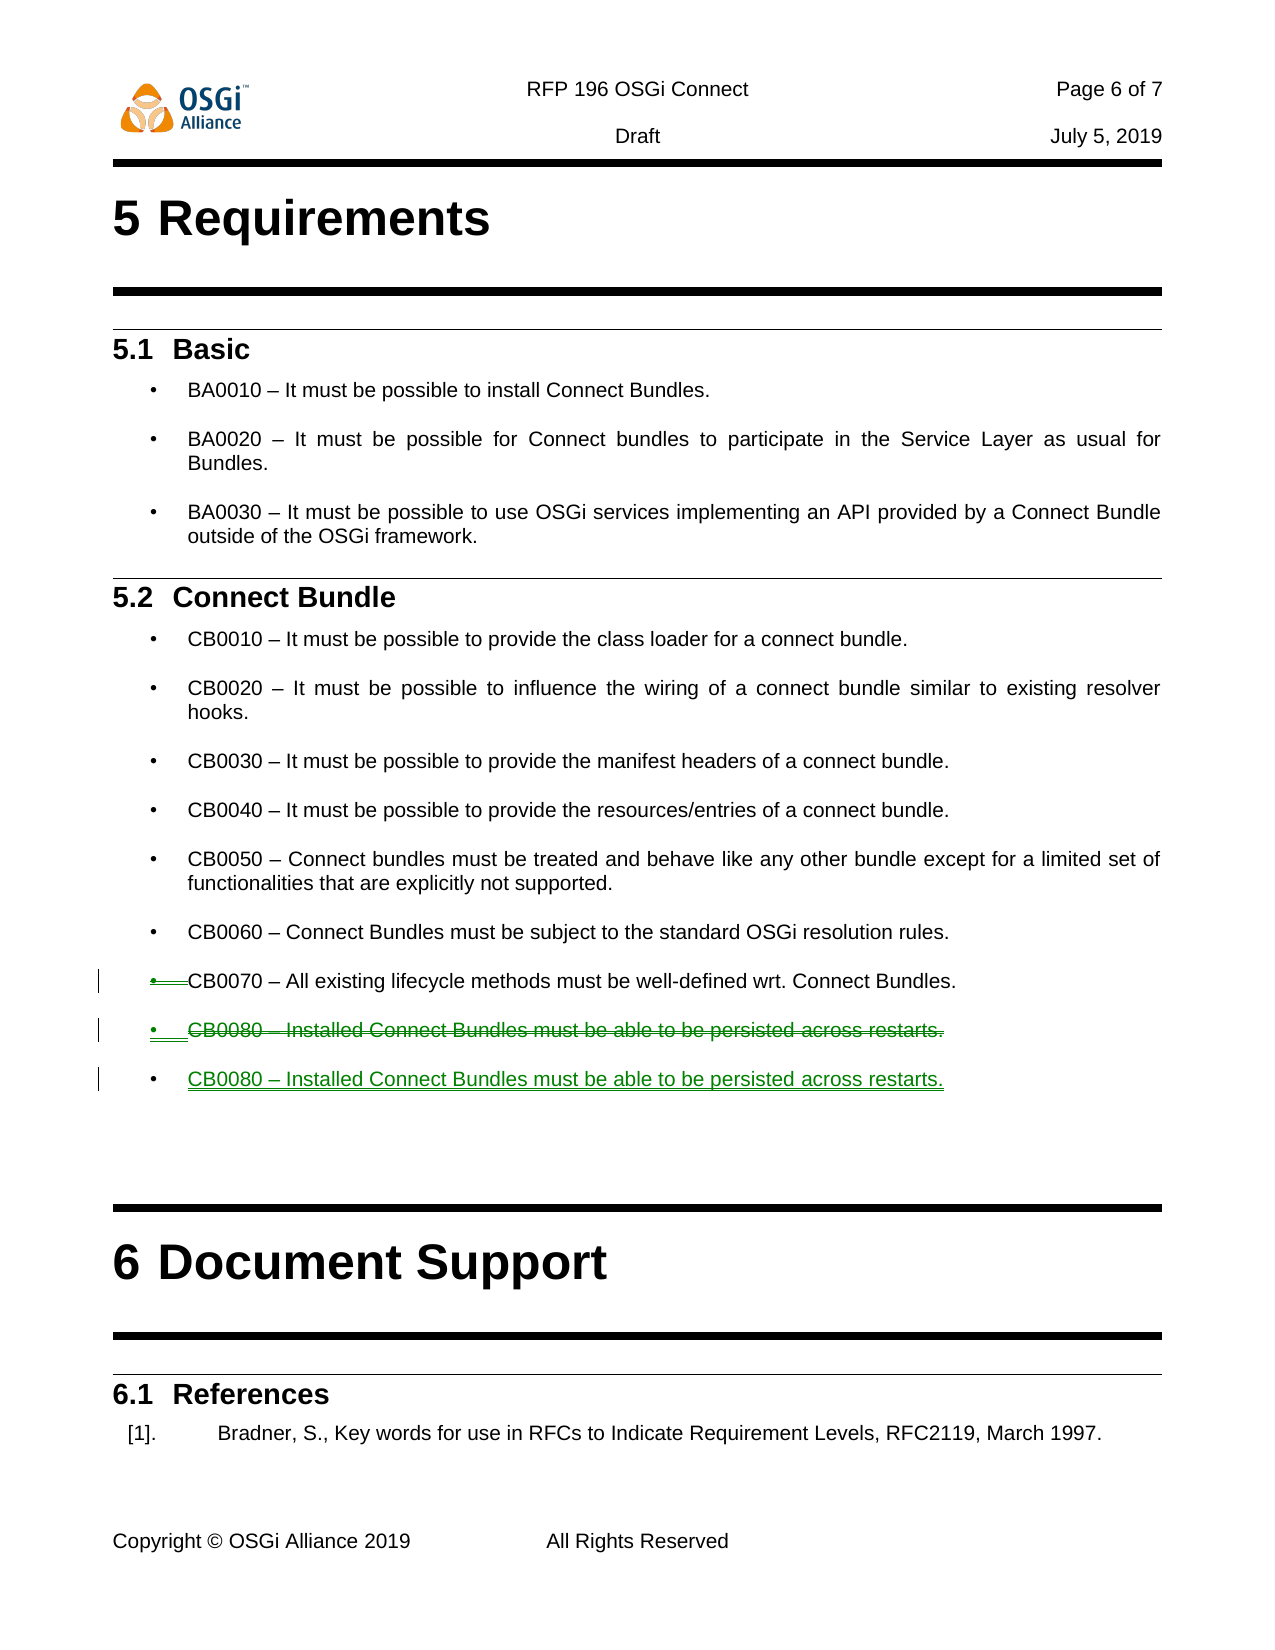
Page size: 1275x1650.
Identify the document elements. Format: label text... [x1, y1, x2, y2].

list CB0040 – It must be possible to provide the resources/entries of a connect bundle. [150, 798, 1162, 822]
subtitle Connect Bundle [112, 579, 1162, 614]
list CB0010 – It must be possible to provide the class loader for a connect bundle. [150, 627, 1162, 651]
list BA0030 – It must be possible to use OSGi services implementing an API provided by a Connect Bundle outside of the OSGi framework. [150, 500, 1162, 548]
list BA0020 – It must be possible for Connect bundles to participate in the Service Layer as usual for Bundles. [150, 427, 1162, 475]
list CB0060 – Connect Bundles must be subject to the standard OSGi resolution rules. [150, 920, 1162, 944]
list CB0030 – It must be possible to provide the manifest headers of a connect bundle. [150, 749, 1162, 773]
subtitle Requirements [112, 160, 1162, 296]
subtitle References [112, 1375, 1162, 1410]
list BA0010 – It must be possible to install Connect Bundles. [150, 378, 1162, 402]
list CB0070 – All existing lifecycle methods must be well-defined wrt. Connect Bundles. [150, 969, 1162, 993]
picture [113, 76, 257, 140]
subtitle Basic [112, 330, 1162, 366]
subtitle Document Support [112, 1205, 1162, 1340]
list CB0080 – Installed Connect Bundles must be able to be persisted across restarts. [150, 1067, 1162, 1091]
list Bradner, S., Key words for use in RFCs to Indicate Requirement Levels, RFC2119, March 1997. [127, 1421, 1162, 1444]
list CB0020 – It must be possible to influence the wiring of a connect bundle similar to existing resolver hooks. [150, 676, 1162, 724]
list CB0050 – Connect bundles must be treated and behave like any other bundle except for a limited set of functionalities that are explicitly not supported. [150, 847, 1162, 895]
